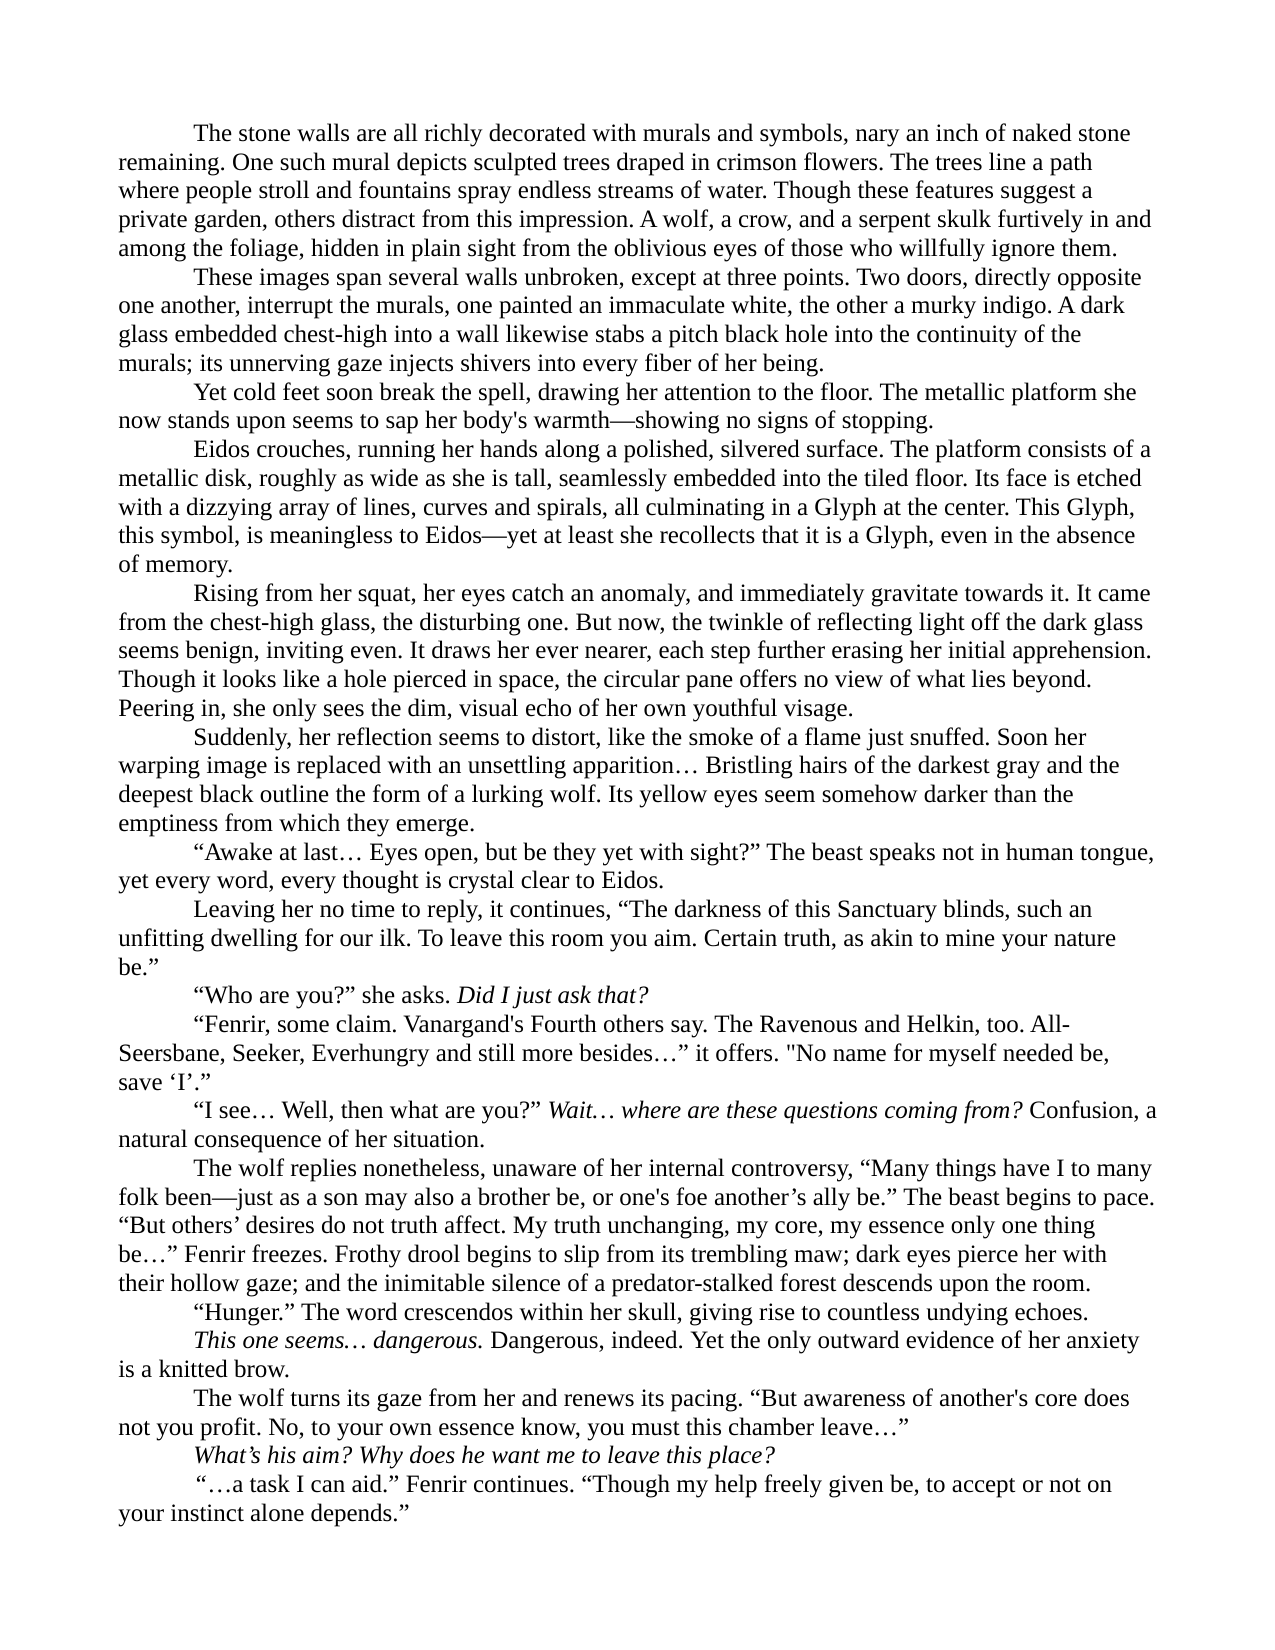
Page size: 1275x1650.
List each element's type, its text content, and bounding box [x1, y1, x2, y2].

text Leaving her no time to reply, it continues, “The darkness of this Sanctuary blinds, such an unfitting dwelling for our ilk. To leave this room you aim. Certain truth, as akin to mine your nature be.” [118, 894, 1157, 981]
text Yet cold feet soon break the spell, drawing her attention to the floor. The metallic platform she now stands upon seems to sap her body's warmth—showing no signs of stopping. [118, 377, 1157, 434]
text Eidos crouches, running her hands along a polished, silvered surface. The platform consists of a metallic disk, roughly as wide as she is tall, seamlessly embedded into the tiled floor. Its face is etched with a dizzying array of lines, curves and spirals, all culminating in a Glyph at the center. This Glyph, this symbol, is meaningless to Eidos—yet at least she recollects that it is a Glyph, even in the absence of memory. [118, 434, 1157, 578]
text Suddenly, her reflection seems to distort, like the smoke of a flame just snuffed. Soon her warping image is replaced with an unsettling apparition… Bristling hairs of the darkest gray and the deepest black outline the form of a lurking wolf. Its yellow eyes seem somehow darker than the emptiness from which they emerge. [118, 722, 1157, 837]
text Rising from her squat, her eyes catch an anomaly, and immediately gravitate towards it. It came from the chest-high glass, the disturbing one. But now, the twinkle of reflecting light off the dark glass seems benign, inviting even. It draws her ever nearer, each step further erasing her initial apprehension. Though it looks like a hole pierced in space, the circular pane offers no view of what lies beyond. Peering in, she only sees the dim, visual echo of her own youthful visage. [118, 578, 1157, 722]
text This one seems… dangerous. Dangerous, indeed. Yet the only outward evidence of her anxiety is a knitted brow. [118, 1326, 1157, 1383]
text “I see… Well, then what are you?” Wait… where are these questions coming from? Confusion, a natural consequence of her situation. [118, 1096, 1157, 1153]
text The stone walls are all richly decorated with murals and symbols, nary an inch of naked stone remaining. One such mural depicts sculpted trees draped in crimson flowers. The trees line a path where people stroll and fountains spray endless streams of water. Though these features suggest a private garden, others distract from this impression. A wolf, a crow, and a serpent skulk furtively in and among the foliage, hidden in plain sight from the oblivious eyes of those who willfully ignore them. [118, 118, 1157, 262]
text What’s his aim? Why does he want me to leave this place? [118, 1441, 1157, 1469]
text The wolf replies nonetheless, unaware of her internal controversy, “Many things have I to many folk been—just as a son may also a brother be, or one's foe another’s ally be.” The beast begins to pace. “But others’ desires do not truth affect. My truth unchanging, my core, my essence only one thing be…” Fenrir freezes. Frothy drool begins to slip from its trembling maw; dark eyes pierce her with their hollow gaze; and the inimitable silence of a predator-stalked forest descends upon the room. [118, 1153, 1157, 1297]
text “Fenrir, some claim. Vanargand's Fourth others say. The Ravenous and Helkin, too. All-Seersbane, Seeker, Everhungry and still more besides…” it offers. "No name for myself needed be, save ‘I’.” [118, 1009, 1157, 1096]
text The wolf turns its gaze from her and renews its pacing. “But awareness of another's core does not you profit. No, to your own essence know, you must this chamber leave…” [118, 1383, 1157, 1441]
text These images span several walls unbroken, except at three points. Two doors, directly opposite one another, interrupt the murals, one painted an immaculate white, the other a murky indigo. A dark glass embedded chest-high into a wall likewise stabs a pitch black hole into the continuity of the murals; its unnerving gaze injects shivers into every fiber of her being. [118, 262, 1157, 377]
text “Who are you?” she asks. Did I just ask that? [118, 981, 1157, 1009]
text “…a task I can aid.” Fenrir continues. “Though my help freely given be, to accept or not on your instinct alone depends.” [118, 1469, 1157, 1527]
text “Awake at last… Eyes open, but be they yet with sight?” The beast speaks not in human tongue, yet every word, every thought is crystal clear to Eidos. [118, 837, 1157, 894]
text “Hunger.” The word crescendos within her skull, giving rise to countless undying echoes. [118, 1297, 1157, 1326]
